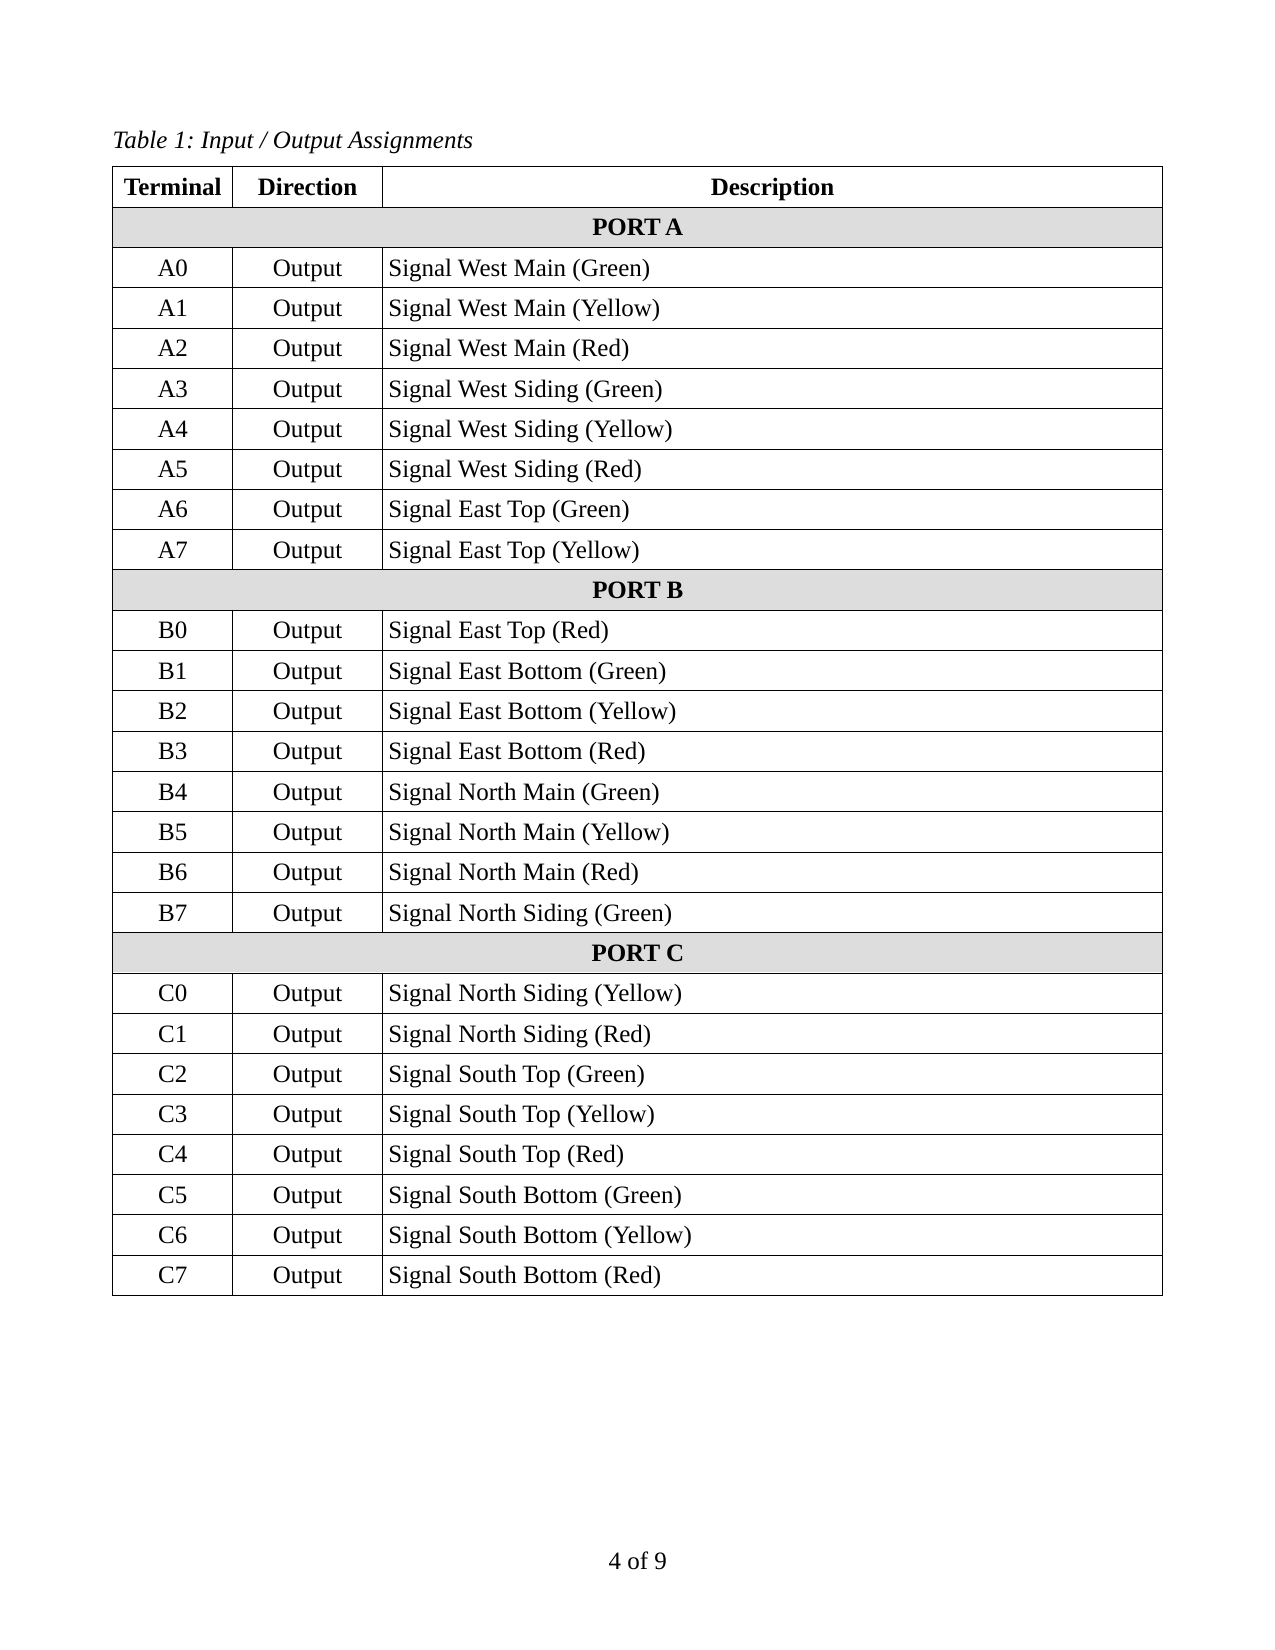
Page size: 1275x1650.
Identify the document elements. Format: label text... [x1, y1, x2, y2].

table_cell Output [233, 1135, 382, 1174]
table_cell C1 [113, 1014, 232, 1053]
table_cell B6 [113, 853, 232, 892]
table_cell Output [233, 1014, 382, 1053]
table_cell B5 [113, 812, 232, 852]
table_header Description [383, 167, 1162, 207]
table_cell Output [233, 893, 382, 932]
table_cell Signal West Siding (Green) [383, 369, 1162, 408]
table_cell Signal West Main (Red) [383, 329, 1162, 368]
table_cell B3 [113, 732, 232, 771]
table_cell Output [233, 409, 382, 448]
table_cell Output [233, 853, 382, 892]
table_cell A5 [113, 450, 232, 489]
table_cell Signal North Siding (Yellow) [383, 974, 1162, 1013]
table_cell Output [233, 490, 382, 529]
table_cell Output [233, 329, 382, 368]
table_header Direction [233, 167, 382, 207]
table_cell Signal East Top (Green) [383, 490, 1162, 529]
table_cell Signal East Top (Red) [383, 611, 1162, 650]
table_cell Output [233, 369, 382, 408]
table_cell Signal South Bottom (Green) [383, 1175, 1162, 1214]
table_cell Output [233, 732, 382, 771]
table_cell C7 [113, 1256, 232, 1295]
table_cell Output [233, 1175, 382, 1214]
table_cell PORT A [113, 208, 1162, 247]
table_cell A6 [113, 490, 232, 529]
table_cell Output [233, 611, 382, 650]
table_cell Signal West Main (Green) [383, 248, 1162, 287]
table_cell Output [233, 450, 382, 489]
table_cell A3 [113, 369, 232, 408]
table_cell Signal West Siding (Red) [383, 450, 1162, 489]
table_cell C0 [113, 974, 232, 1013]
table_cell Output [233, 974, 382, 1013]
table_cell A4 [113, 409, 232, 448]
table_cell Signal East Bottom (Red) [383, 732, 1162, 771]
table_cell Signal North Main (Red) [383, 853, 1162, 892]
table_cell A7 [113, 530, 232, 569]
table_cell C3 [113, 1095, 232, 1134]
table_cell Output [233, 772, 382, 811]
table_cell Output [233, 248, 382, 287]
table_cell Signal North Main (Green) [383, 772, 1162, 811]
table_cell C5 [113, 1175, 232, 1214]
table_cell A2 [113, 329, 232, 368]
table_cell B4 [113, 772, 232, 811]
table_cell B0 [113, 611, 232, 650]
table_cell Signal North Siding (Green) [383, 893, 1162, 932]
table_cell PORT B [113, 570, 1162, 610]
table_cell C6 [113, 1215, 232, 1255]
table_cell Signal North Siding (Red) [383, 1014, 1162, 1053]
table_cell Output [233, 651, 382, 690]
table_cell Signal South Bottom (Red) [383, 1256, 1162, 1295]
table_cell Signal South Bottom (Yellow) [383, 1215, 1162, 1255]
table_cell B2 [113, 691, 232, 731]
table_cell Signal North Main (Yellow) [383, 812, 1162, 852]
table_cell Output [233, 530, 382, 569]
table_cell Signal South Top (Yellow) [383, 1095, 1162, 1134]
text Table 1: Input / Output Assignments [112, 125, 1162, 154]
table_cell A0 [113, 248, 232, 287]
table_header Terminal [113, 167, 232, 207]
table_cell Output [233, 812, 382, 852]
table_cell Signal East Bottom (Yellow) [383, 691, 1162, 731]
table_cell Signal South Top (Green) [383, 1054, 1162, 1093]
table_cell A1 [113, 288, 232, 327]
table_cell Output [233, 1095, 382, 1134]
table_cell Signal West Main (Yellow) [383, 288, 1162, 327]
table_cell Output [233, 1256, 382, 1295]
table_cell Output [233, 691, 382, 731]
table_cell Signal South Top (Red) [383, 1135, 1162, 1174]
table_cell C2 [113, 1054, 232, 1093]
table_cell Signal East Top (Yellow) [383, 530, 1162, 569]
table_cell B1 [113, 651, 232, 690]
table_cell Output [233, 1054, 382, 1093]
table_cell C4 [113, 1135, 232, 1174]
table_cell B7 [113, 893, 232, 932]
table_cell Signal East Bottom (Green) [383, 651, 1162, 690]
table_cell Output [233, 288, 382, 327]
table_cell Output [233, 1215, 382, 1255]
table_cell Signal West Siding (Yellow) [383, 409, 1162, 448]
table_cell PORT C [113, 933, 1162, 972]
